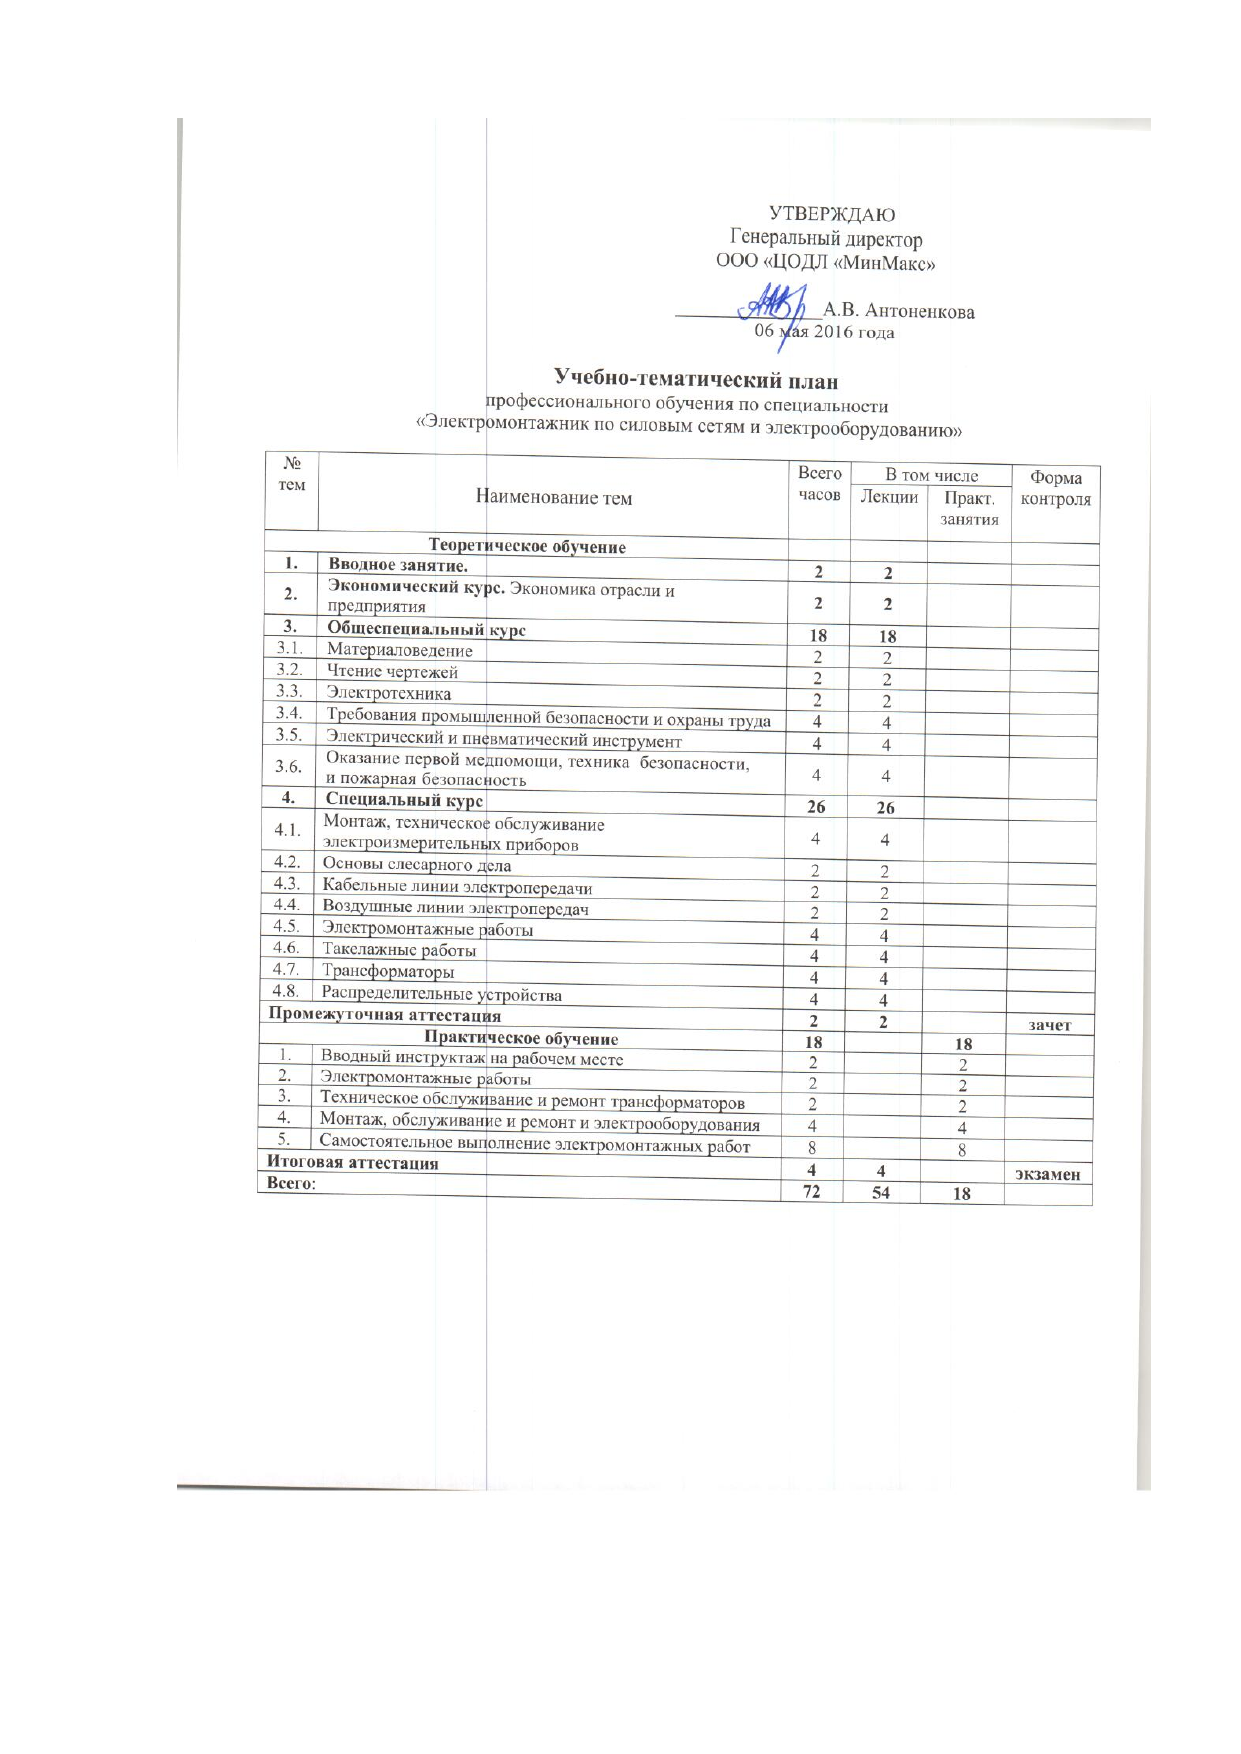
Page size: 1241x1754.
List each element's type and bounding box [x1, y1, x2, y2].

picture [177, 118, 1151, 1495]
